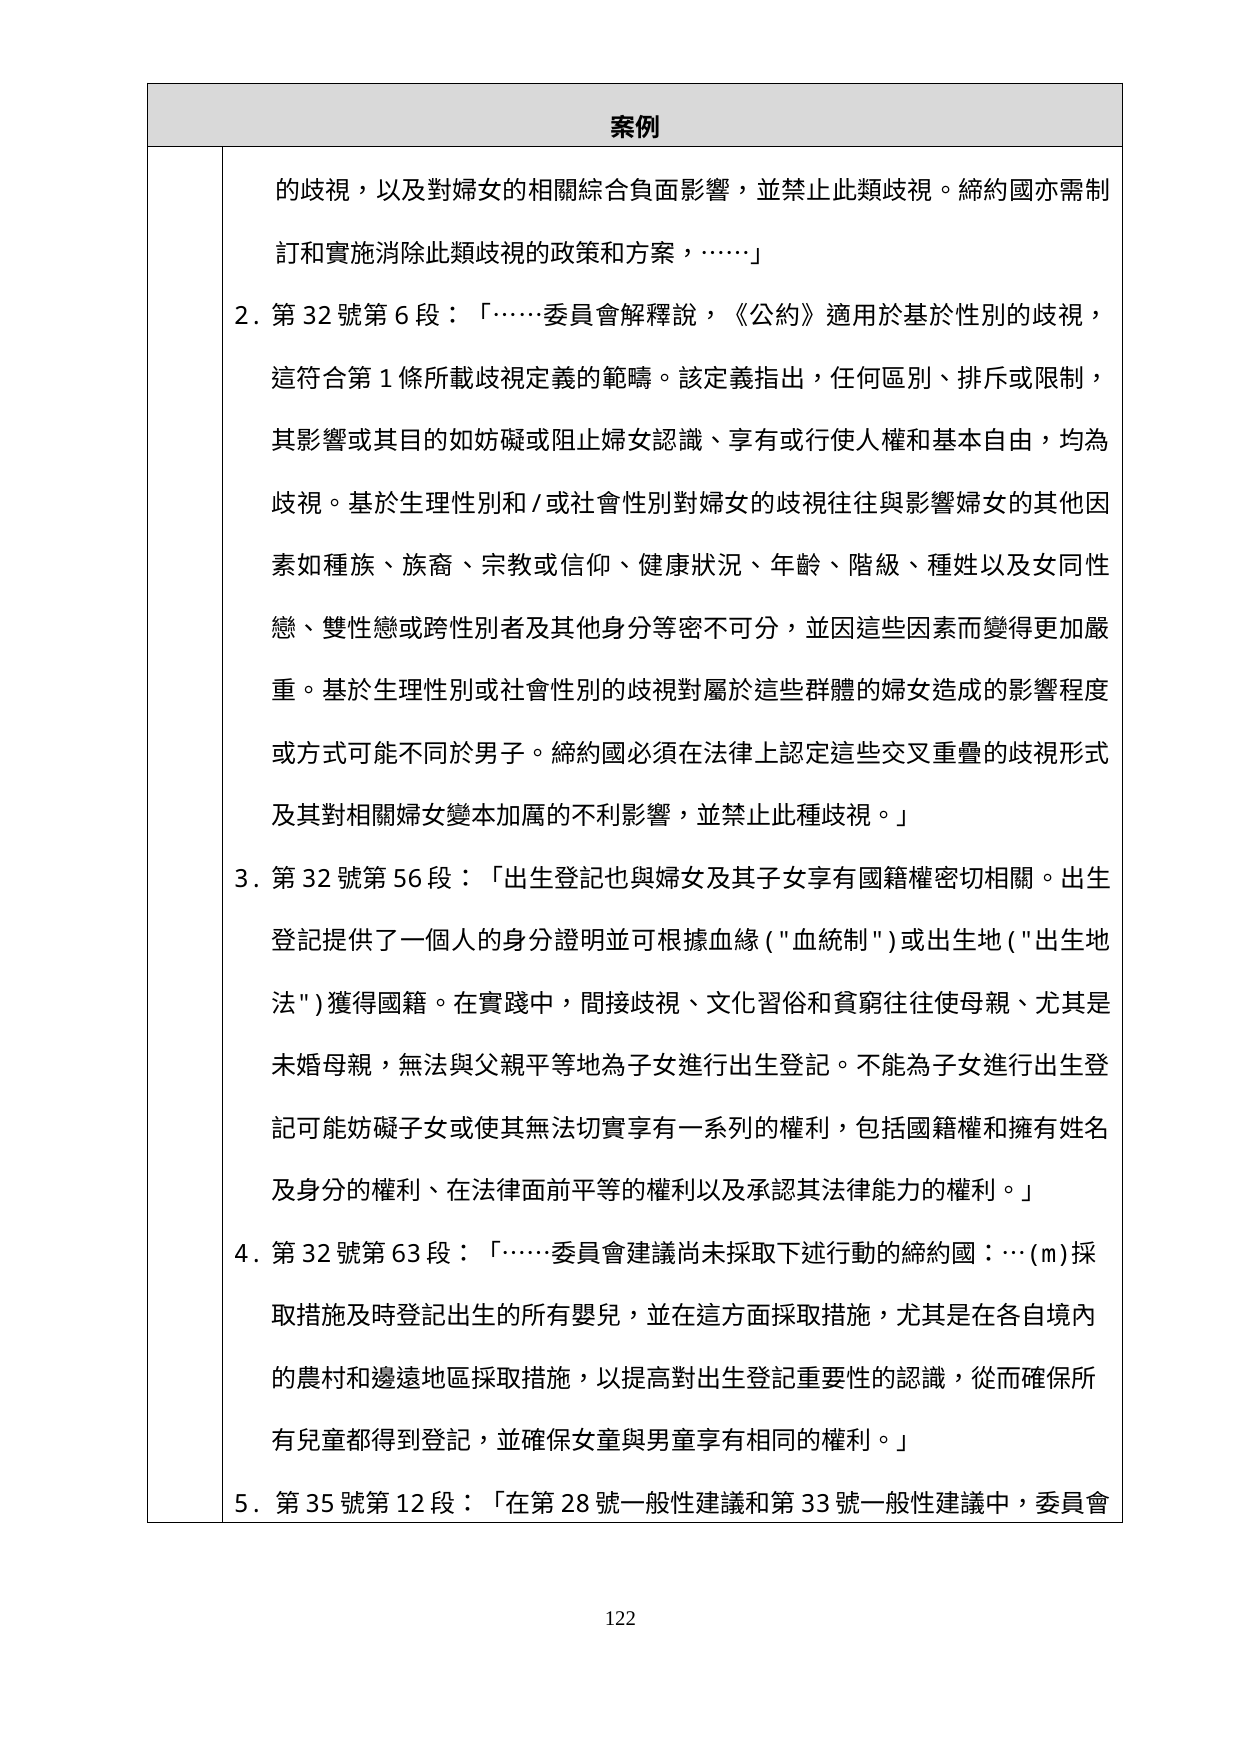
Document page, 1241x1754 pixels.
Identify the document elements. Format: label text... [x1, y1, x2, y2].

table_cell 的歧視，以及對婦女的相關綜合負面影響，並禁止此類歧視。締約國亦需制訂和實施消除此類歧視的政策和方案，……」 第32號第6段：「……委員會解釋說，《公約》適用於基於性別的歧視，這符合第1條所載歧視定義的範疇。該定義指出，任何區別、排斥或限制，其影響或其目的如妨礙或阻止婦女認識、享有或行使人權和基本自由，均為歧視。基於生理性別和/或社會性別對婦女的歧視往往與影響婦女的其他因素如種族、族裔、宗教或信仰、健康狀況、年齡、階級、種姓以及女同性戀、雙性戀或跨性別者及其他身分等密不可分，並因這些因素而變得更加嚴重。基於生理性別或社會性別的歧視對屬於這些群體的婦女造成的影響程度或方式可能不同於男子。締約國必須在法律上認定這些交叉重疊的歧視形式及其對相關婦女變本加厲的不利影響，並禁止此種歧視。」 第32號第56段：「出生登記也與婦女及其子女享有國籍權密切相關。出生登記提供了一個人的身分證明並可根據血緣("血統制")或出生地("出生地法")獲得國籍。在實踐中，間接歧視、文化習俗和貧窮往往使母親、尤其是未婚母親，無法與父親平等地為子女進行出生登記。不能為子女進行出生登記可能妨礙子女或使其無法切實享有一系列的權利，包括國籍權和擁有姓名及身分的權利、在法律面前平等的權利以及承認其法律能力的權利。」 第32號第63段：「……委員會建議尚未採取下述行動的締約國：…(m)採取措施及時登記出生的所有嬰兒，並在這方面採取措施，尤其是在各自境內的農村和邊遠地區採取措施，以提高對出生登記重要性的認識，從而確保所有兒童都得到登記，並確保女童與男童享有相同的權利。」 第35號第12段：「在第28號一般性建議和第33號一般性建議中，委員會 [223, 147, 1122, 1522]
table_header 案例 [148, 84, 1122, 146]
table_cell [148, 147, 222, 1522]
